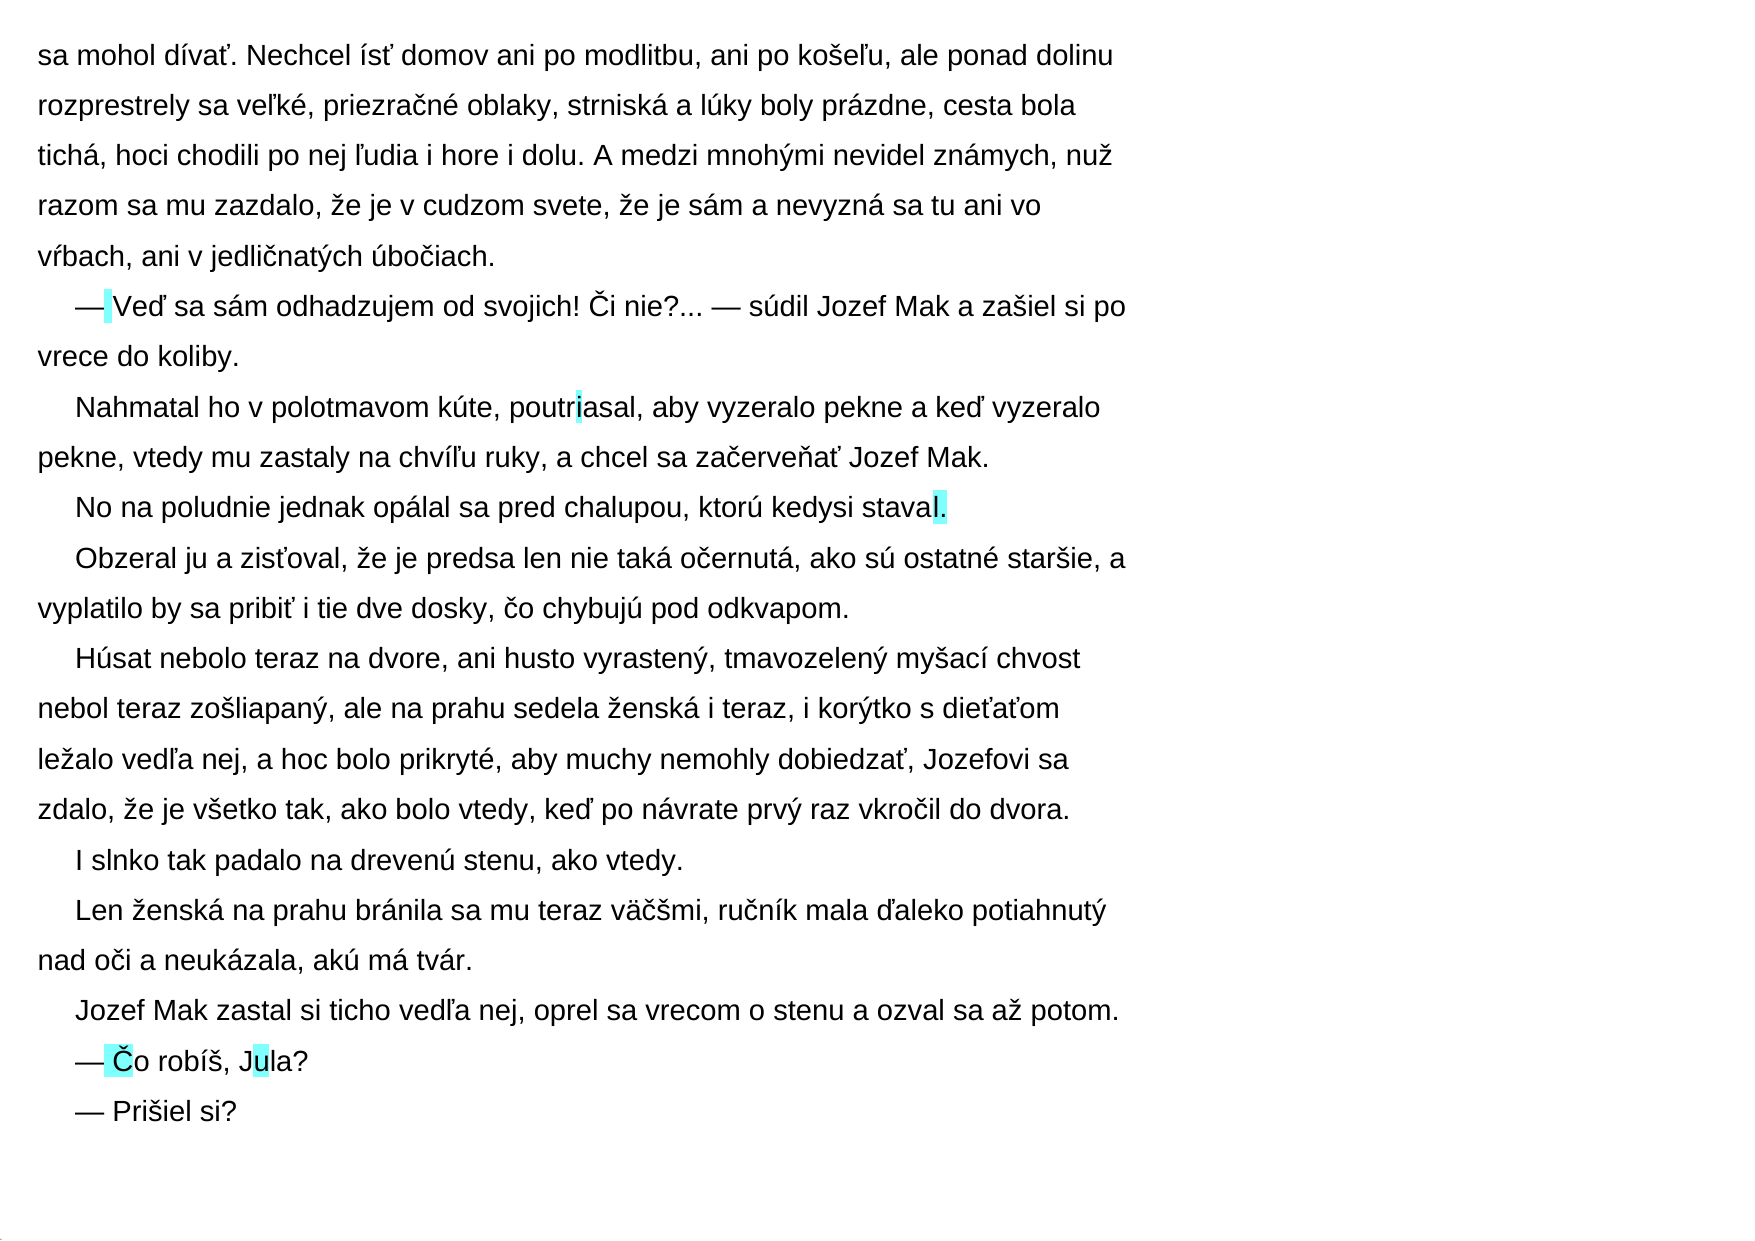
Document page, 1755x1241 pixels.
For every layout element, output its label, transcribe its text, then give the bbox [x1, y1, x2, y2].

text Jozef Mak zastal si ticho vedľa nej, oprel sa vrecom o stenu a ozval sa až potom. [37, 993, 1130, 1027]
text Húsat nebolo teraz na dvore, ani husto vyrastený, tmavozelený myšací chvost nebol teraz zošliapaný, ale na prahu sedela ženská i teraz, i korýtko s dieťaťom ležalo vedľa nej, a hoc bolo prikryté, aby muchy nemohly dobiedzať, Jozefovi sa zdalo, že je všetko tak, ako bolo vtedy, keď po návrate prvý raz vkročil do dvora. [37, 641, 1130, 826]
text No na poludnie jednak opálal sa pred chalupou, ktorú kedysi staval. [37, 490, 1130, 524]
text — Veď sa sám odhadzujem od svojich! Či nie?... — súdil Jozef Mak a zašiel si po vrece do koliby. [37, 289, 1130, 373]
text — Čo robíš, Jula? [37, 1044, 1130, 1077]
text — Prišiel si? [37, 1094, 1130, 1128]
text Nahmatal ho v polotmavom kúte, poutriasal, aby vyzeralo pekne a keď vyzeralo pekne, vtedy mu zastaly na chvíľu ruky, a chcel sa začerveňať Jozef Mak. [37, 390, 1130, 473]
text I slnko tak padalo na drevenú stenu, ako vtedy. [37, 842, 1130, 876]
text sa mohol dívať. Nechcel ísť domov ani po modlitbu, ani po košeľu, ale ponad dolinu rozprestrely sa veľké, priezračné oblaky, strniská a lúky boly prázdne, cesta bola tichá, hoci chodili po nej ľudia i hore i dolu. A medzi mnohými nevidel známych, nuž razom sa mu zazdalo, že je v cudzom svete, že je sám a nevyzná sa tu ani vo vŕbach, ani v jedličnatých úbočiach. [37, 37, 1130, 272]
text Len ženská na prahu bránila sa mu teraz väčšmi, ručník mala ďaleko potiahnutý nad oči a neukázala, akú má tvár. [37, 893, 1130, 977]
text Obzeral ju a zisťoval, že je predsa len nie taká očernutá, ako sú ostatné staršie, a vyplatilo by sa pribiť i tie dve dosky, čo chybujú pod odkvapom. [37, 541, 1130, 624]
